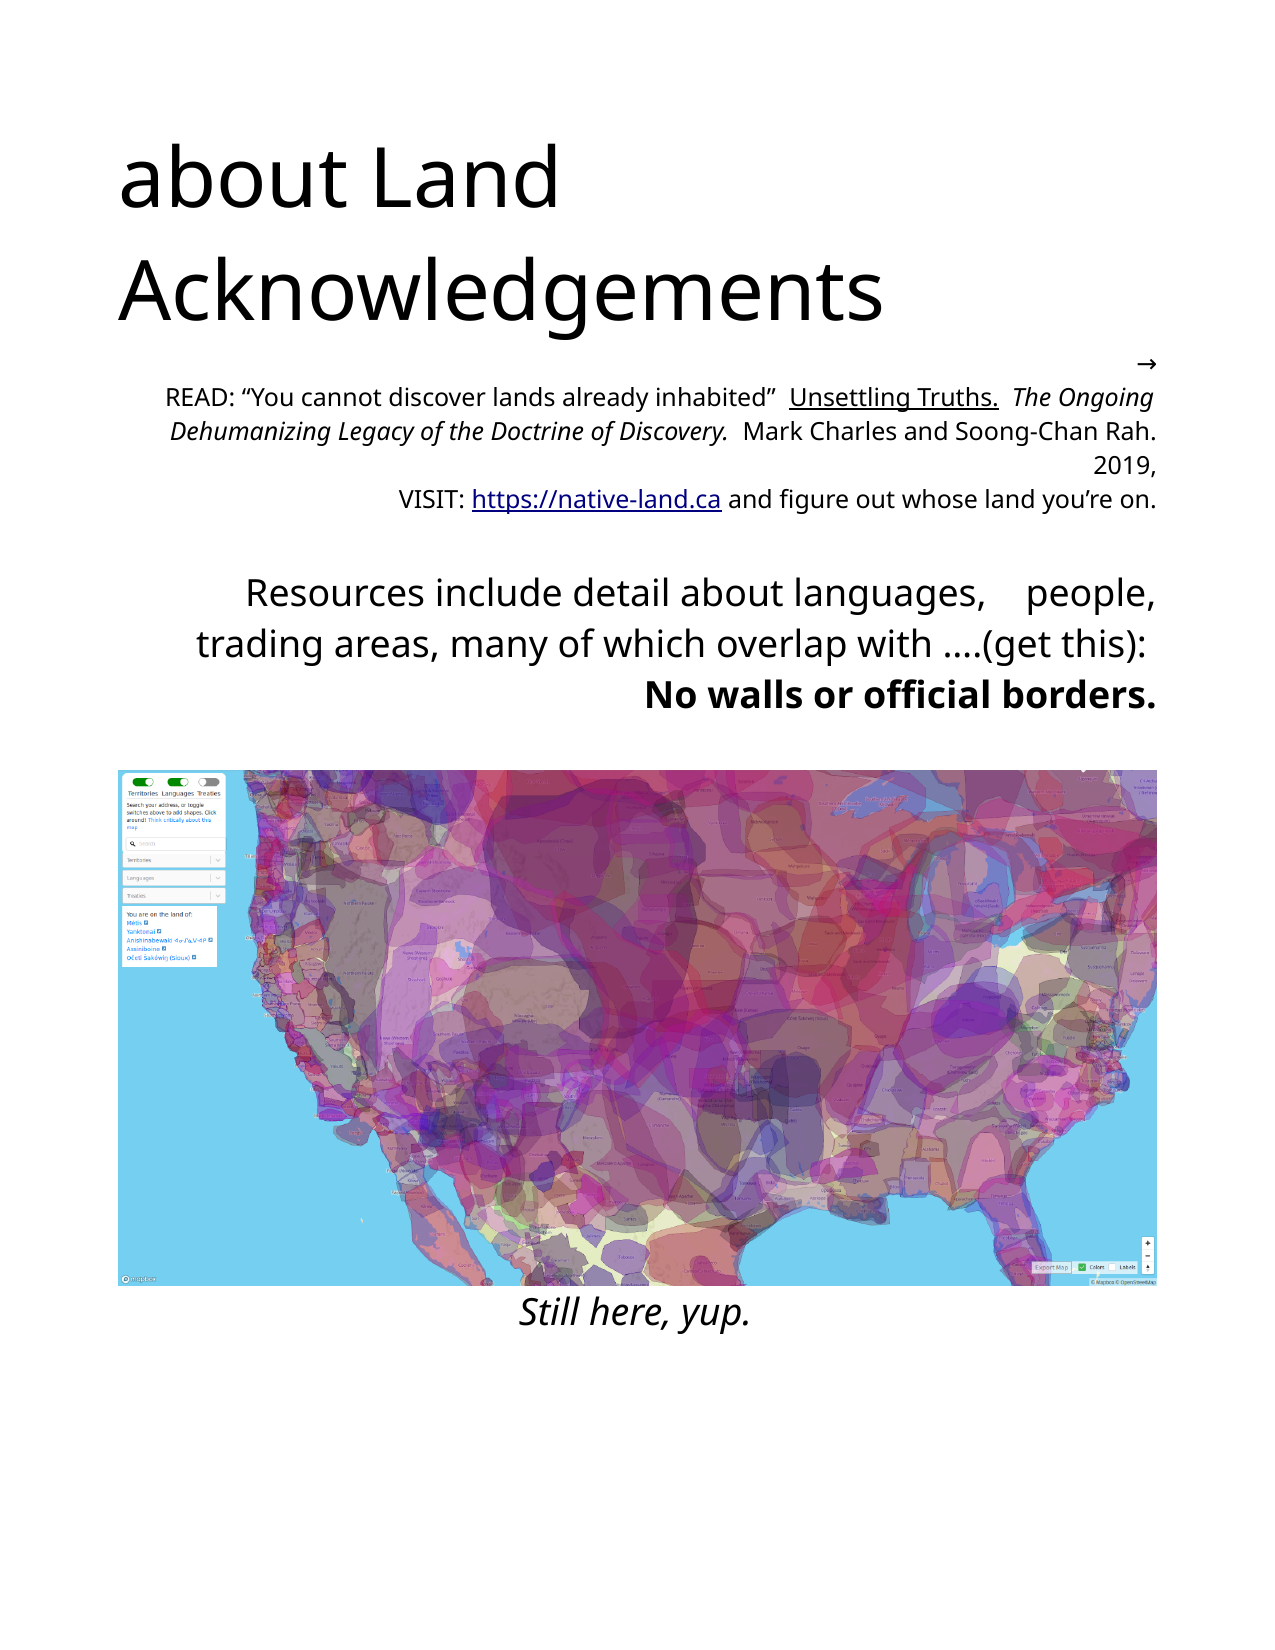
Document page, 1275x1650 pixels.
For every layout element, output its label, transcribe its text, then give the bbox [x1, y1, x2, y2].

text Still here, yup. [118, 1286, 1157, 1336]
text VISIT: https://native-land.ca and figure out whose land you’re on. [118, 481, 1157, 516]
text → [118, 345, 1157, 379]
picture [118, 770, 1157, 1286]
text about Land Acknowledgements [118, 118, 1157, 345]
text READ: “You cannot discover lands already inhabited” Unsettling Truths. The Ongoing Dehumanizing Legacy of the Doctrine of Discovery. Mark Charles and Soong-Chan Rah. 2019, [118, 379, 1157, 481]
text Resources include detail about languages, people, trading areas, many of which overlap with ….(get this): [118, 567, 1157, 669]
text No walls or official borders. [118, 669, 1157, 720]
